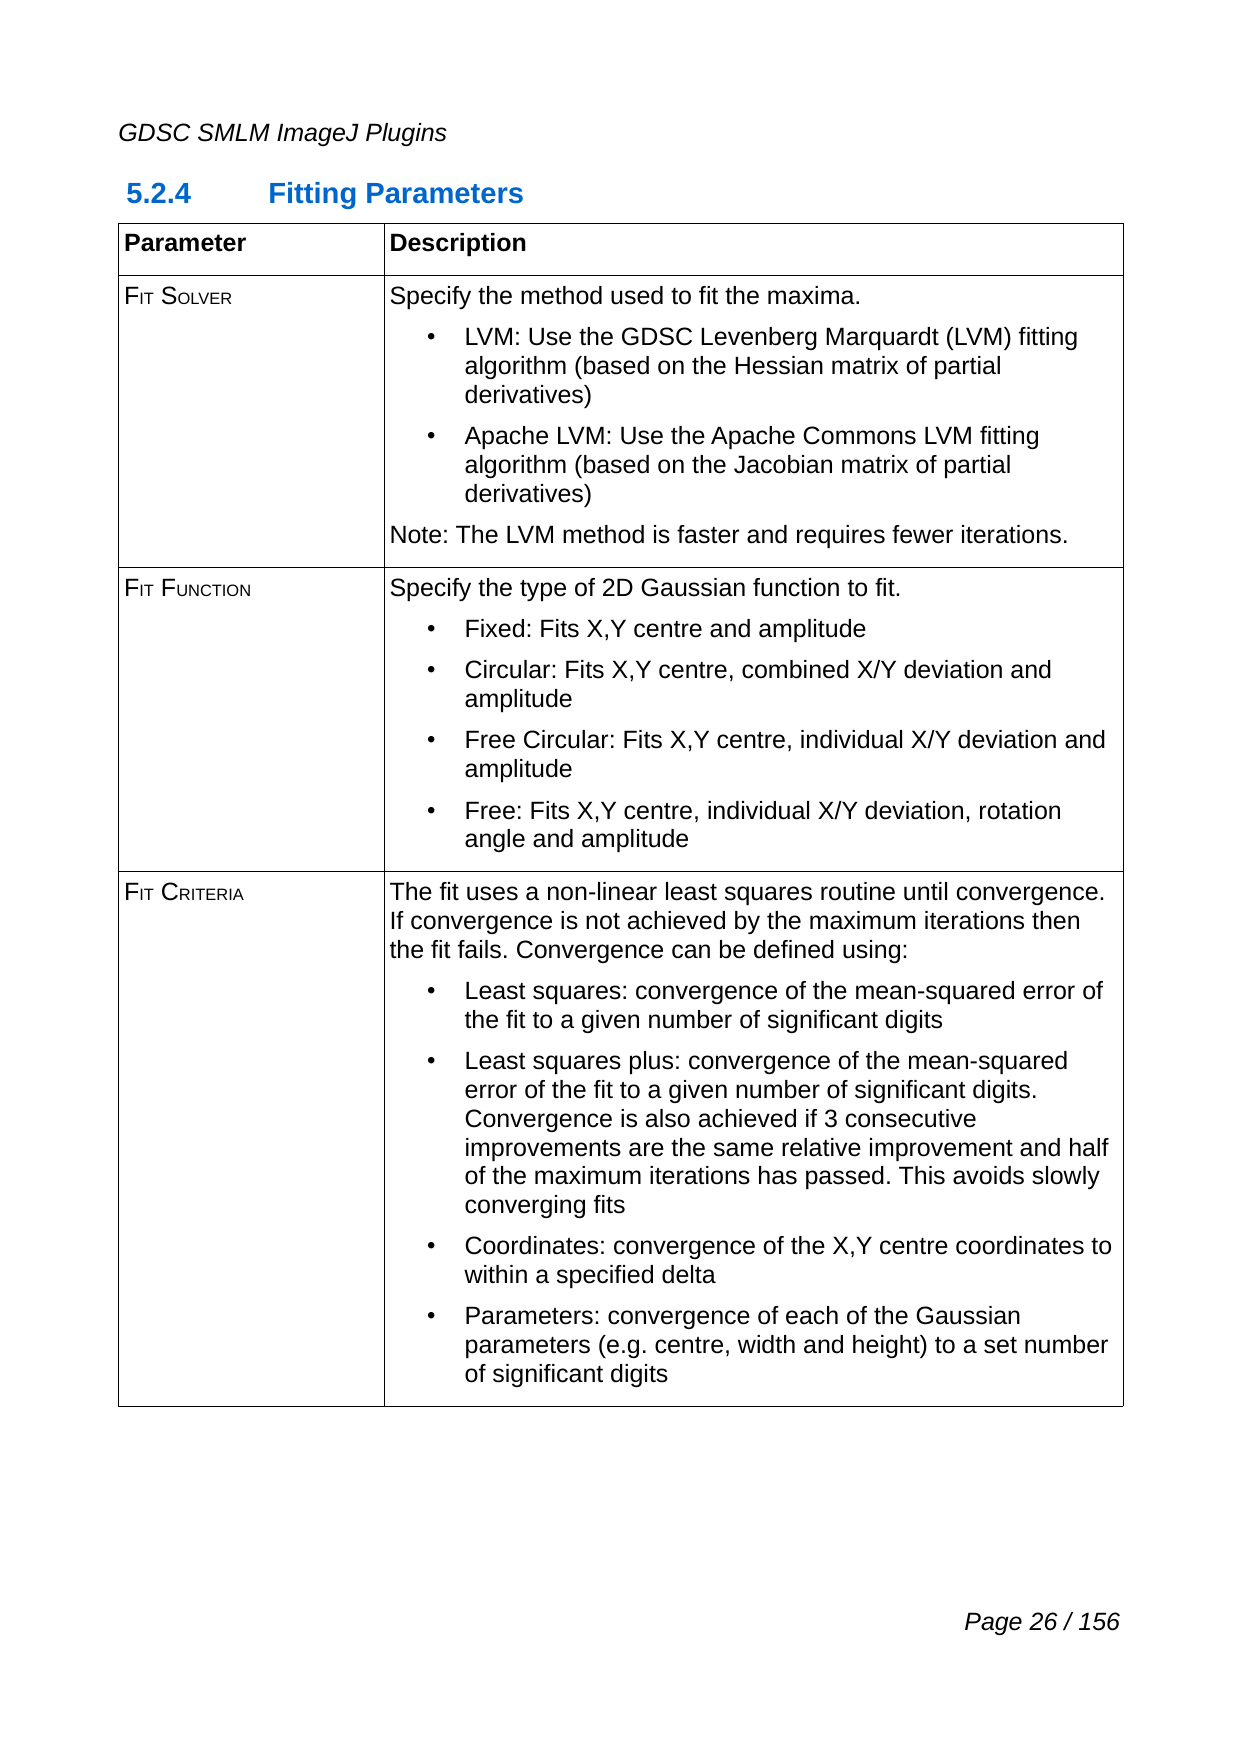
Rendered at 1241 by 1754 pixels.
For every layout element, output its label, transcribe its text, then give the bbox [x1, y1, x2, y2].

table_cell Fit Function [119, 568, 384, 871]
table_header Parameter [119, 224, 384, 275]
table_cell The fit uses a non-linear least squares routine until convergence. If convergence is not achieved by the maximum iterations then the fit fails. Convergence can be defined using: Least squares: convergence of the mean-squared error of the fit to a given number of significant digits Least squares plus: convergence of the mean-squared error of the fit to a given number of significant digits. Convergence is also achieved if 3 consecutive improvements are the same relative improvement and half of the maximum iterations has passed. This avoids slowly converging fits Coordinates: convergence of the X,Y centre coordinates to within a specified delta Parameters: convergence of each of the Gaussian parameters (e.g. centre, width and height) to a set number of significant digits [385, 872, 1123, 1406]
table_header Description [385, 224, 1123, 275]
table_cell Fit Criteria [119, 872, 384, 1406]
table_cell Fit Solver [119, 276, 384, 567]
table_cell Specify the method used to fit the maxima. LVM: Use the GDSC Levenberg Marquardt (LVM) fitting algorithm (based on the Hessian matrix of partial derivatives) Apache LVM: Use the Apache Commons LVM fitting algorithm (based on the Jacobian matrix of partial derivatives) Note: The LVM method is faster and requires fewer iterations. [385, 276, 1123, 567]
table_cell Specify the type of 2D Gaussian function to fit. Fixed: Fits X,Y centre and amplitude Circular: Fits X,Y centre, combined X/Y deviation and amplitude Free Circular: Fits X,Y centre, individual X/Y deviation and amplitude Free: Fits X,Y centre, individual X/Y deviation, rotation angle and amplitude [385, 568, 1123, 871]
subtitle Fitting Parameters [118, 176, 1122, 210]
